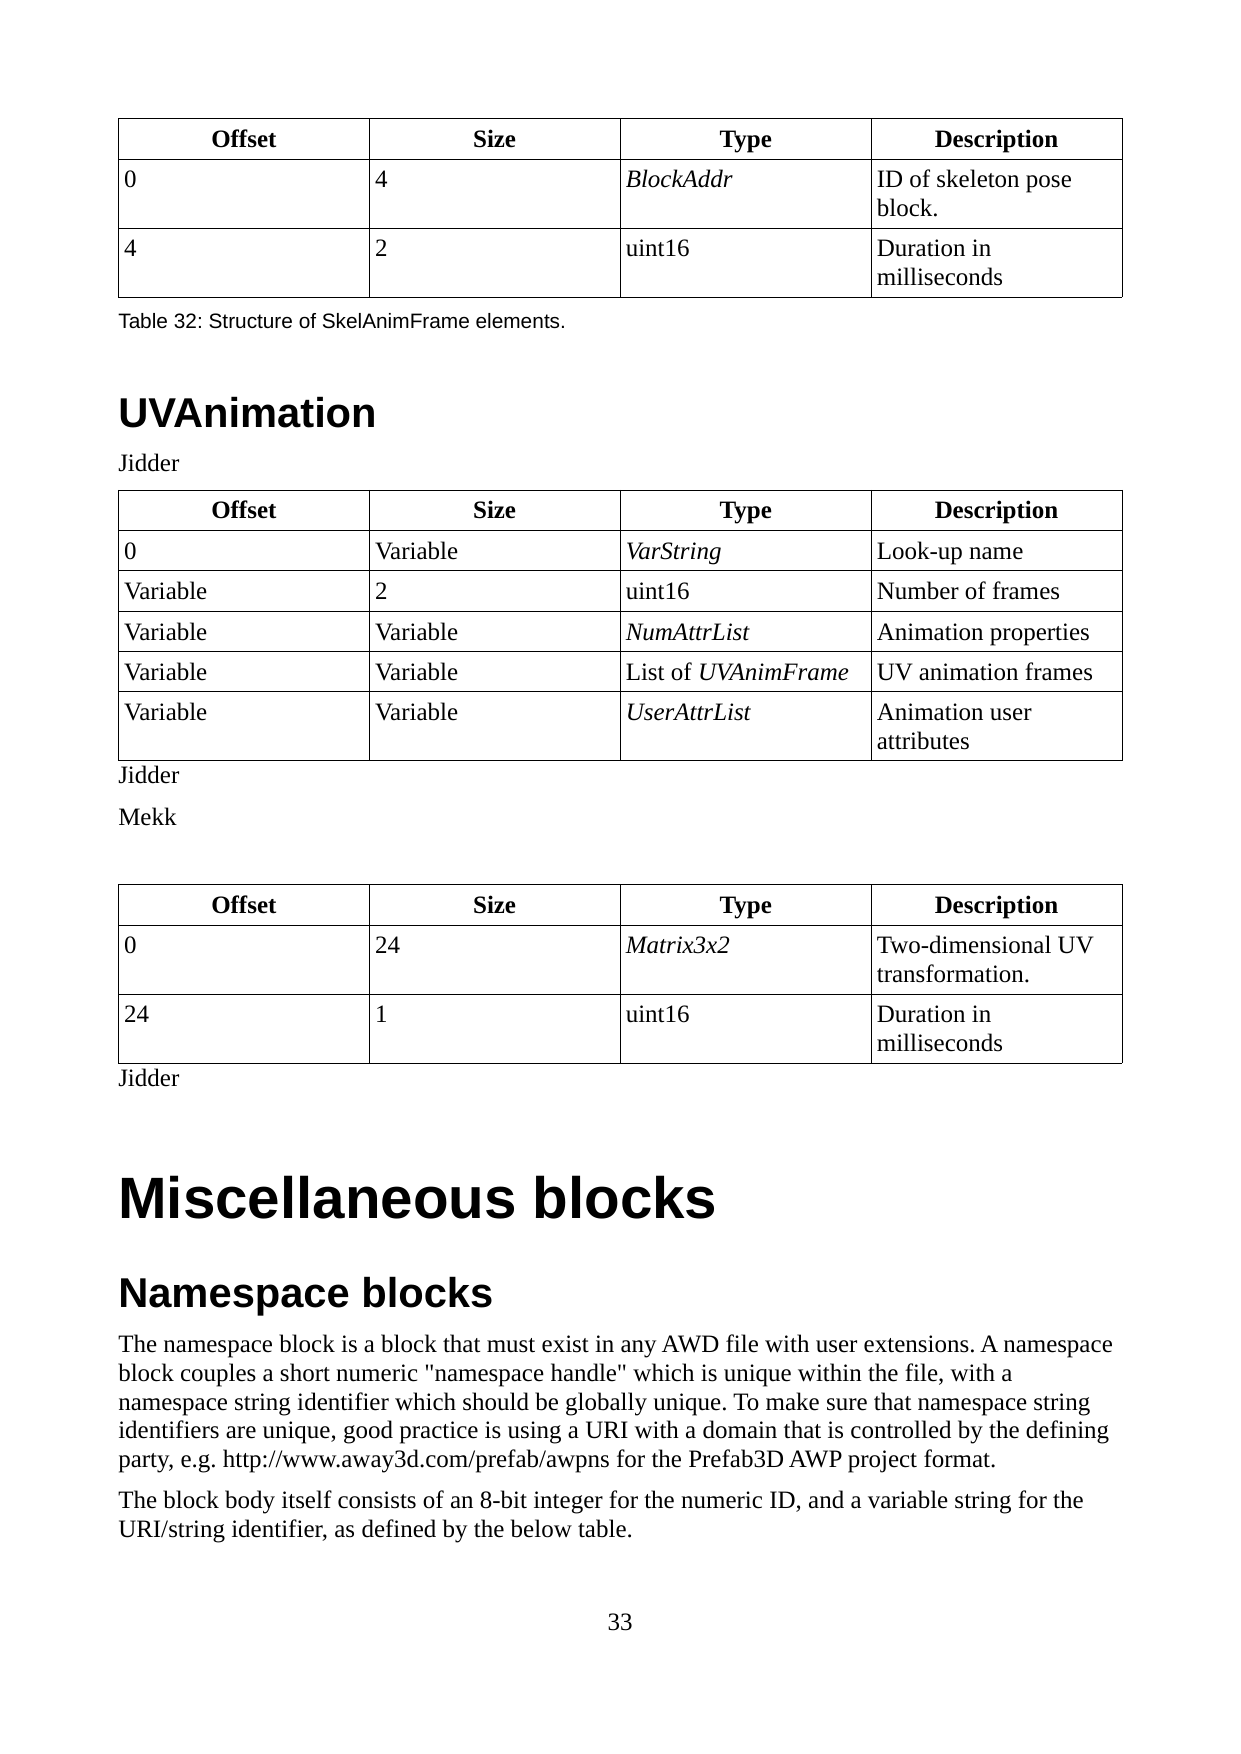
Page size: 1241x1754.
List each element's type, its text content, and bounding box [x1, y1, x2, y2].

table_header Offset [119, 119, 369, 158]
table_cell 2 [370, 229, 620, 297]
text Mekk [118, 802, 1122, 831]
table_header Type [621, 885, 871, 924]
table_cell Duration in milliseconds [872, 229, 1122, 297]
text Jidder [118, 761, 1122, 789]
text Table 32: Structure of SkelAnimFrame elements. [118, 309, 1122, 333]
table_cell Variable [370, 652, 620, 691]
table_header Offset [119, 885, 369, 924]
table_cell Animation user attributes [872, 692, 1122, 760]
table_header Type [621, 491, 871, 530]
table_header Size [370, 491, 620, 530]
table_cell Number of frames [872, 571, 1122, 611]
table_cell 0 [119, 160, 369, 227]
table_cell UV animation frames [872, 652, 1122, 691]
table_cell Two-dimensional UV transformation. [872, 926, 1122, 994]
subtitle Namespace blocks [118, 1269, 1122, 1317]
table_cell 0 [119, 531, 369, 570]
text Jidder [118, 448, 1122, 477]
table_cell uint16 [621, 229, 871, 297]
table_cell Variable [370, 612, 620, 651]
table_cell Variable [119, 652, 369, 691]
subtitle Miscellaneous blocks [118, 1164, 1122, 1231]
table_header Offset [119, 491, 369, 530]
table_header Description [872, 119, 1122, 158]
table_cell 1 [370, 995, 620, 1063]
text The block body itself consists of an 8-bit integer for the numeric ID, and a variable string for the URI/string identifier, as defined by the below table. [118, 1485, 1122, 1543]
table_cell 4 [370, 160, 620, 227]
table_cell 4 [119, 229, 369, 297]
table_cell 24 [370, 926, 620, 994]
table_cell List of UVAnimFrame [621, 652, 871, 691]
table_cell Variable [119, 692, 369, 760]
table_cell BlockAddr [621, 160, 871, 227]
table_cell NumAttrList [621, 612, 871, 651]
table_cell Variable [119, 612, 369, 651]
text Jidder [118, 1064, 1122, 1092]
table_cell Look-up name [872, 531, 1122, 570]
table_cell Variable [119, 571, 369, 611]
table_header Size [370, 885, 620, 924]
table_cell 0 [119, 926, 369, 994]
table_cell UserAttrList [621, 692, 871, 760]
table_header Description [872, 885, 1122, 924]
table_header Type [621, 119, 871, 158]
table_cell Variable [370, 692, 620, 760]
subtitle UVAnimation [118, 388, 1122, 436]
table_cell Animation properties [872, 612, 1122, 651]
table_cell VarString [621, 531, 871, 570]
table_cell ID of skeleton pose block. [872, 160, 1122, 227]
text The namespace block is a block that must exist in any AWD file with user extensions. A namespace block couples a short numeric "namespace handle" which is unique within the file, with a namespace string identifier which should be globally unique. To make sure that namespace string identifiers are unique, good practice is using a URI with a domain that is controlled by the defining party, e.g. http://www.away3d.com/prefab/awpns for the Prefab3D AWP project format. [118, 1329, 1122, 1473]
table_cell Matrix3x2 [621, 926, 871, 994]
table_cell Variable [370, 531, 620, 570]
table_header Size [370, 119, 620, 158]
table_cell 24 [119, 995, 369, 1063]
table_cell Duration in milliseconds [872, 995, 1122, 1063]
table_header Description [872, 491, 1122, 530]
table_cell uint16 [621, 995, 871, 1063]
table_cell 2 [370, 571, 620, 611]
table_cell uint16 [621, 571, 871, 611]
